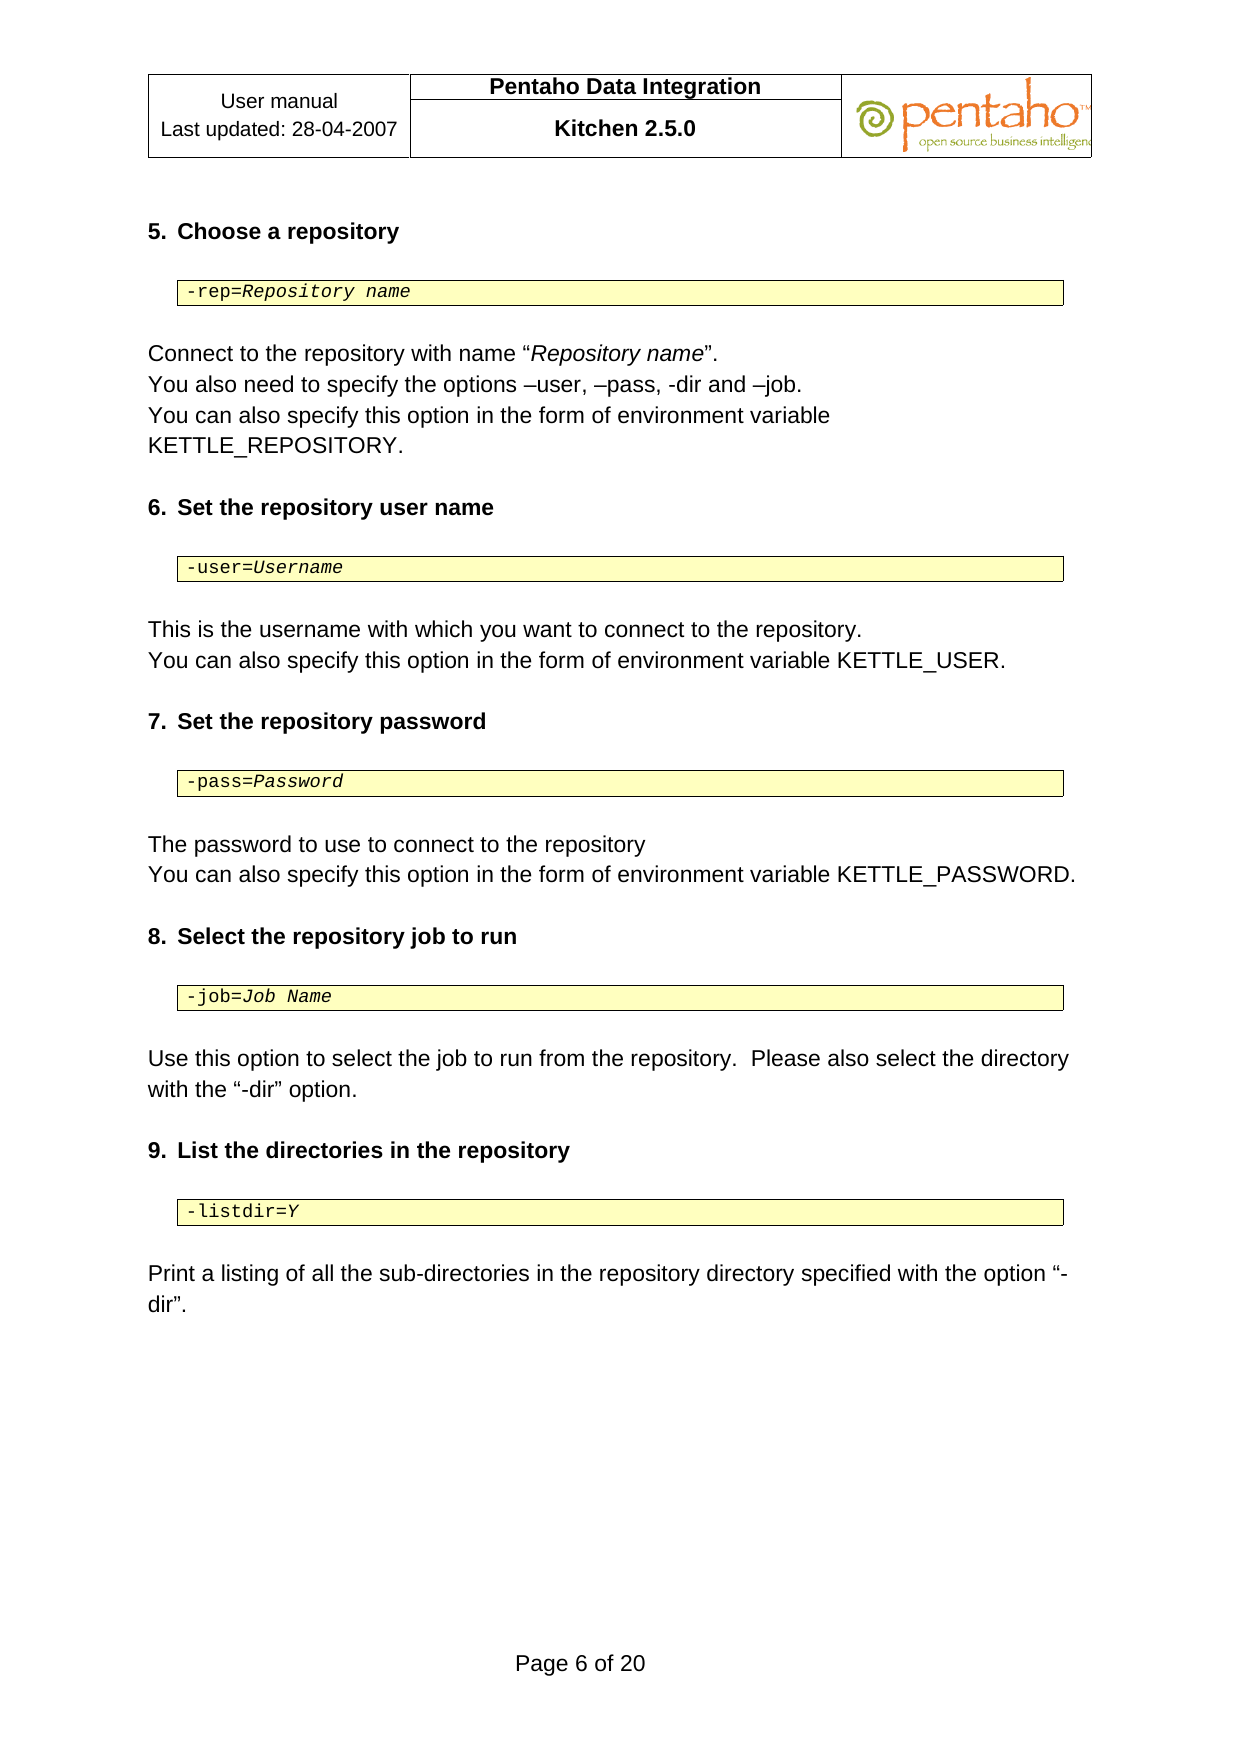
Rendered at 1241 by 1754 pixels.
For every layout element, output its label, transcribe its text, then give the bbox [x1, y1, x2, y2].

text You can also specify this option in the form of environment variable KETTLE_PASSWORD. [148, 862, 1092, 888]
text Connect to the repository with name “Repository name”. [148, 341, 1092, 367]
text You can also specify this option in the form of environment variable KETTLE_REPOSITORY. [148, 402, 1092, 458]
text -job=Job Name [178, 986, 1063, 1010]
text -listdir=Y [178, 1200, 1063, 1225]
text -user=Username [178, 557, 1063, 581]
list Set the repository password [148, 709, 1092, 734]
list List the directories in the repository [148, 1138, 1092, 1163]
list Choose a repository [148, 218, 1092, 244]
text -rep=Repository name [178, 281, 1063, 305]
text This is the username with which you want to connect to the repository. [148, 617, 1092, 642]
list Set the repository user name [148, 494, 1092, 520]
list Select the repository job to run [148, 923, 1092, 949]
text Print a listing of all the sub-directories in the repository directory specified with the option “-dir”. [148, 1261, 1092, 1317]
text -pass=Password [178, 771, 1063, 796]
text Use this option to select the job to run from the repository. Please also select the directory with the “-dir” option. [148, 1046, 1092, 1102]
text The password to use to connect to the repository [148, 832, 1092, 857]
text You also need to specify the options –user, –pass, -dir and –job. [148, 372, 1092, 397]
text You can also specify this option in the form of environment variable KETTLE_USER. [148, 648, 1092, 673]
